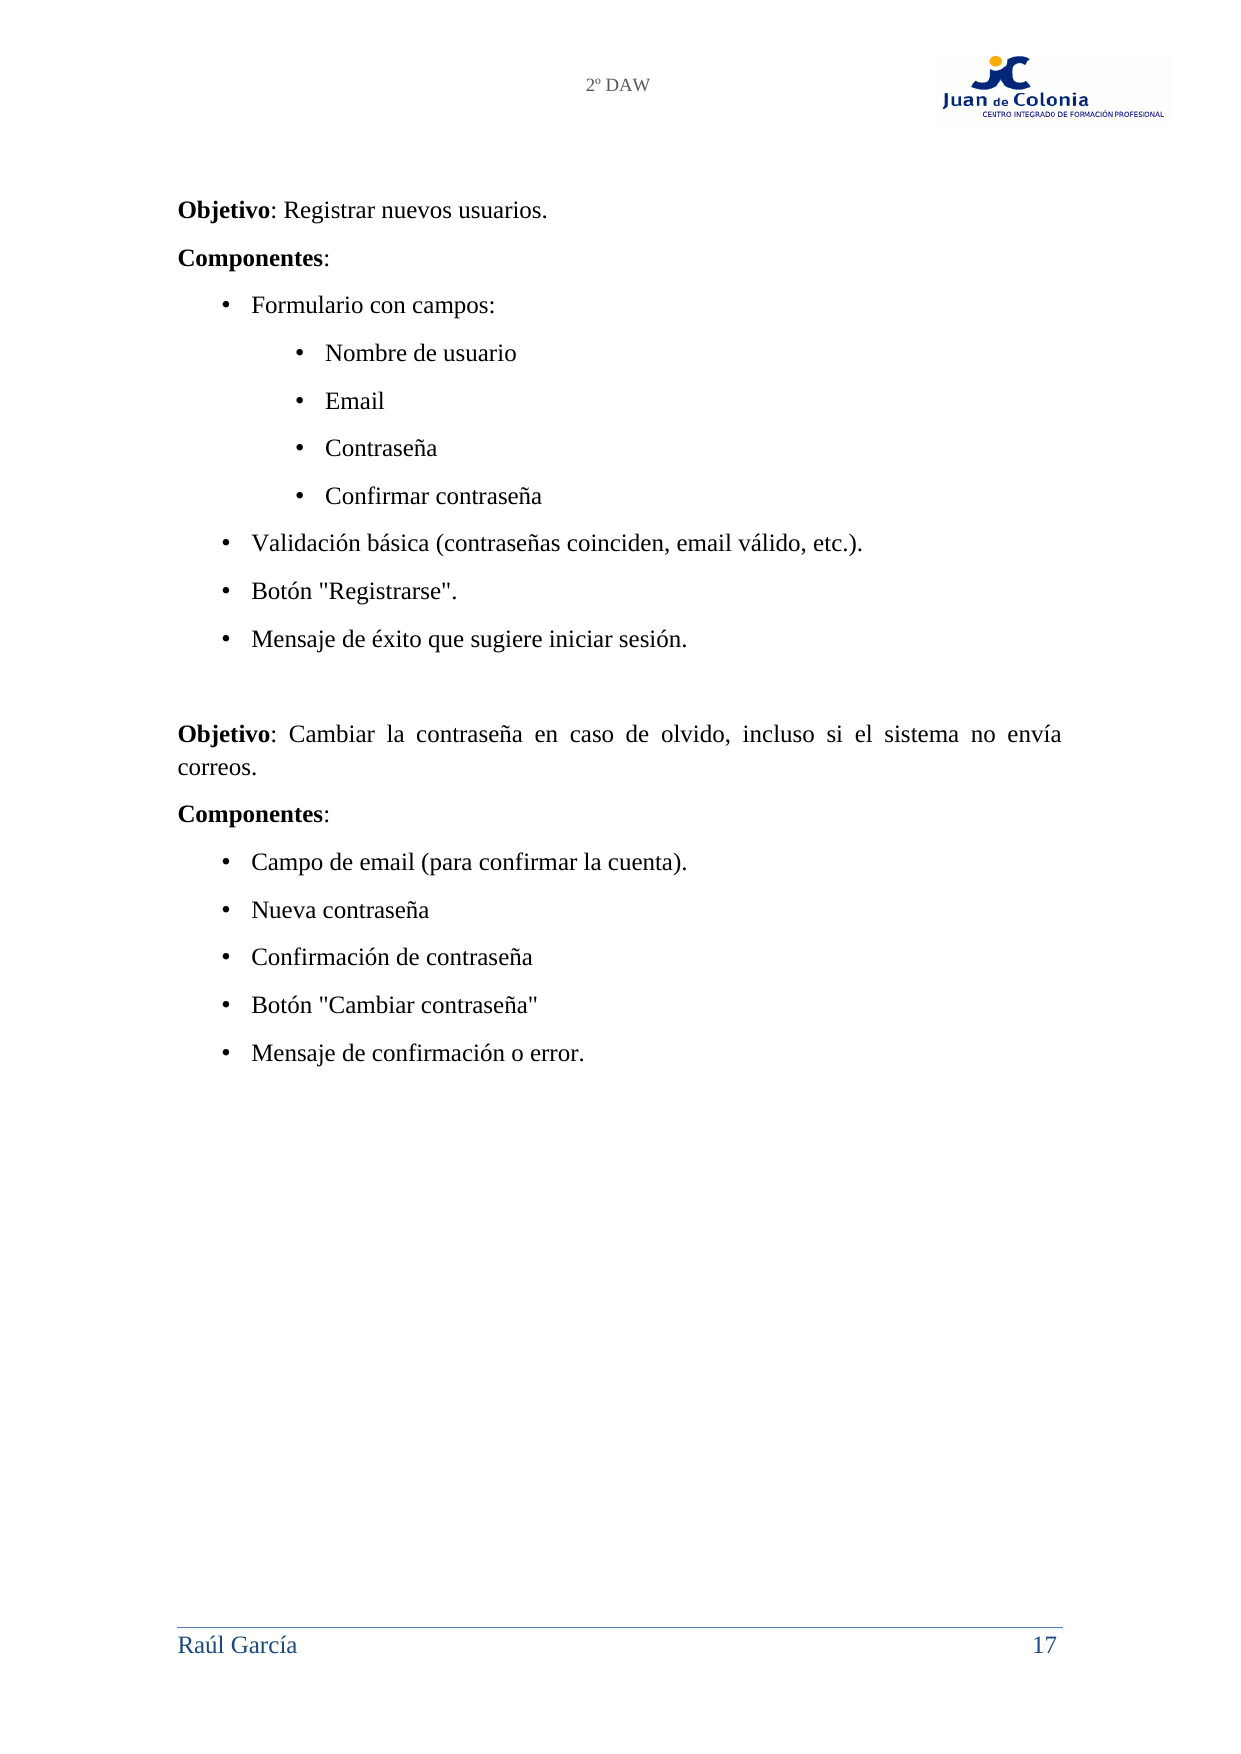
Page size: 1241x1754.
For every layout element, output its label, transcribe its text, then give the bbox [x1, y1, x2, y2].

list Email [295, 386, 1063, 414]
list Campo de email (para confirmar la cuenta). [222, 847, 1063, 876]
list Botón "Cambiar contraseña" [222, 990, 1063, 1019]
list Formulario con campos: [222, 291, 1063, 319]
list Contraseña [295, 433, 1063, 462]
text Objetivo: Registrar nuevos usuarios. [177, 195, 1063, 224]
list Mensaje de confirmación o error. [222, 1038, 1063, 1066]
list Mensaje de éxito que sugiere iniciar sesión. [222, 624, 1063, 652]
text Objetivo: Cambiar la contraseña en caso de olvido, incluso si el sistema no envía correos. [177, 719, 1063, 781]
text Componentes: [177, 799, 1063, 828]
list Nueva contraseña [222, 895, 1063, 923]
list Nombre de usuario [295, 338, 1063, 367]
list Confirmar contraseña [295, 481, 1063, 510]
picture [933, 51, 1175, 126]
list Validación básica (contraseñas coinciden, email válido, etc.). [222, 528, 1063, 557]
list Botón "Registrarse". [222, 576, 1063, 605]
text Componentes: [177, 243, 1063, 272]
list Confirmación de contraseña [222, 942, 1063, 971]
